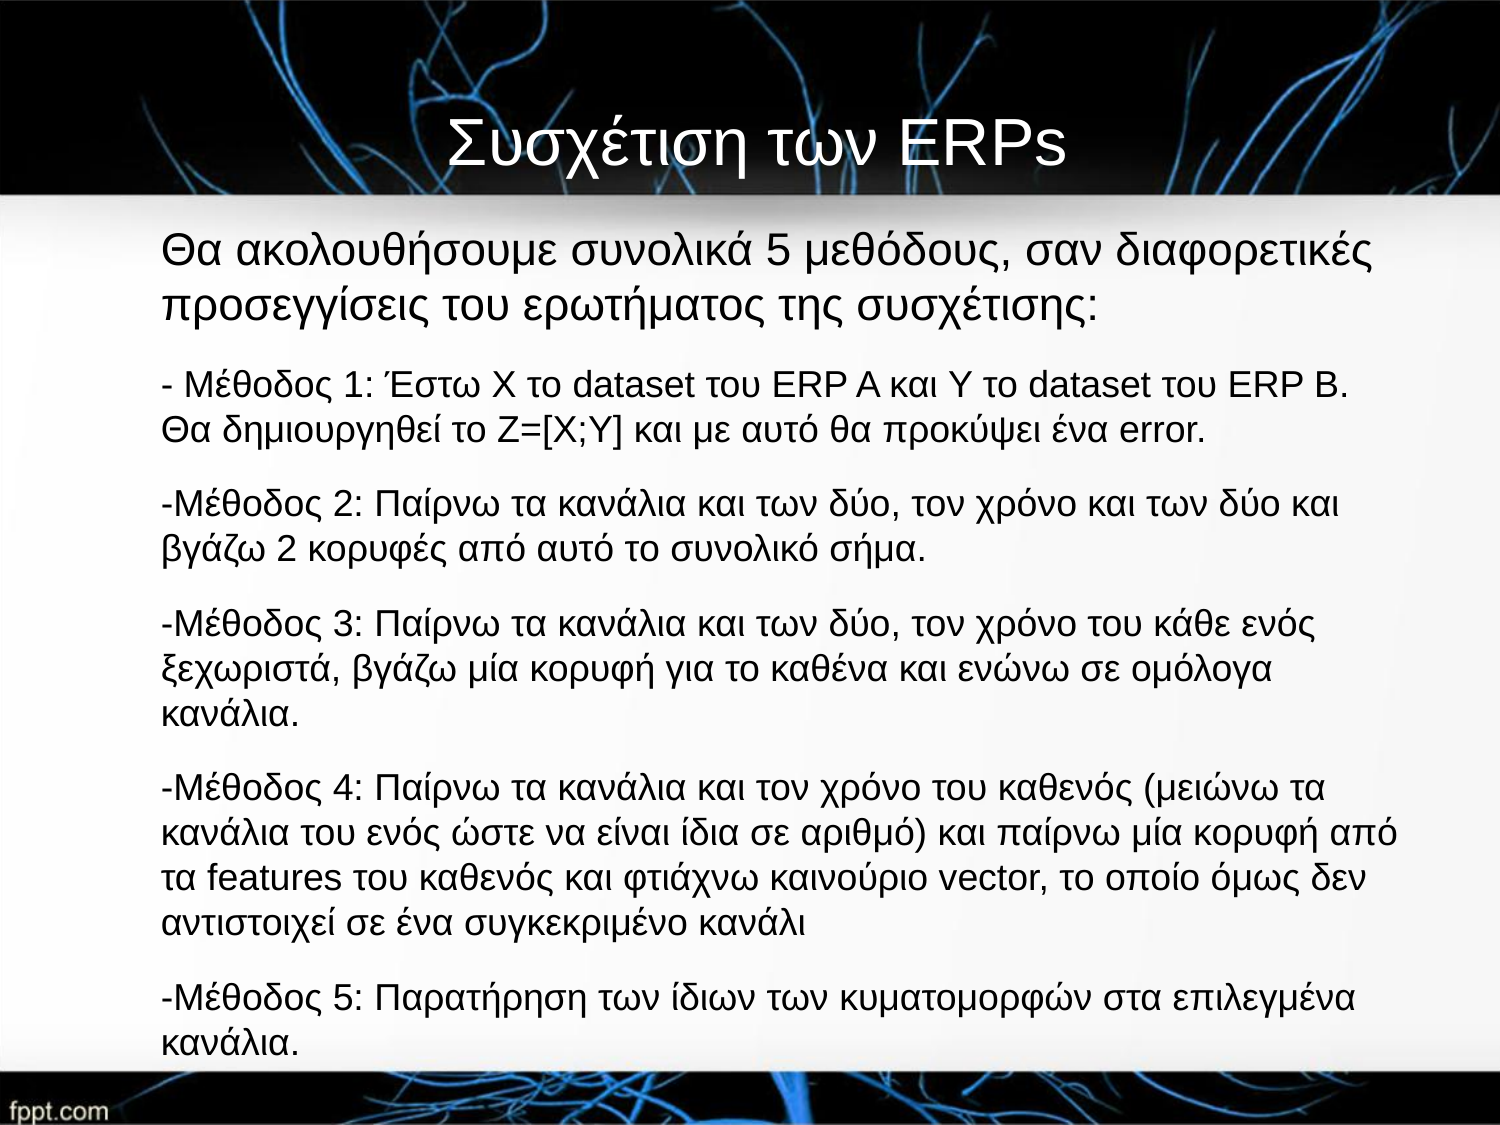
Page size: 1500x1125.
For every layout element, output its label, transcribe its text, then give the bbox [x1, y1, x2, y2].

picture [0, 0, 1500, 1125]
title Συσχέτιση των ΕRPs [82, 45, 1433, 233]
list Θα ακολουθήσουμε συνολικά 5 μεθόδους, σαν διαφορετικές προσεγγίσεις του ερωτήματος της συσχέτισης: - Μέθοδος 1: Έστω Χ το dataset του ΕRP A και Y το dataset του ΕRP Β. Θα δημιουργηθεί το Z=[X;Y] και με αυτό θα προκύψει ένα error. -Μέθοδος 2: Παίρνω τα κανάλια και των δύο, τον χρόνο και των δύο και βγάζω 2 κορυφές από αυτό το συνολικό σήμα. -Μέθοδος 3: Παίρνω τα κανάλια και των δύο, τον χρόνο του κάθε ενός ξεχωριστά, βγάζω μία κορυφή για το καθένα και ενώνω σε ομόλογα κανάλια. -Μέθοδος 4: Παίρνω τα κανάλια και τον χρόνο του καθενός (μειώνω τα κανάλια του ενός ώστε να είναι ίδια σε αριθμό) και παίρνω μία κορυφή από τα features του καθενός και φτιάχνω καινούριο vector, το οποίο όμως δεν αντιστοιχεί σε ένα συγκεκριμένο κανάλι -Μέθοδος 5: Παρατήρηση των ίδιων των κυματομορφών στα επιλεγμένα κανάλια. [75, 212, 1425, 955]
